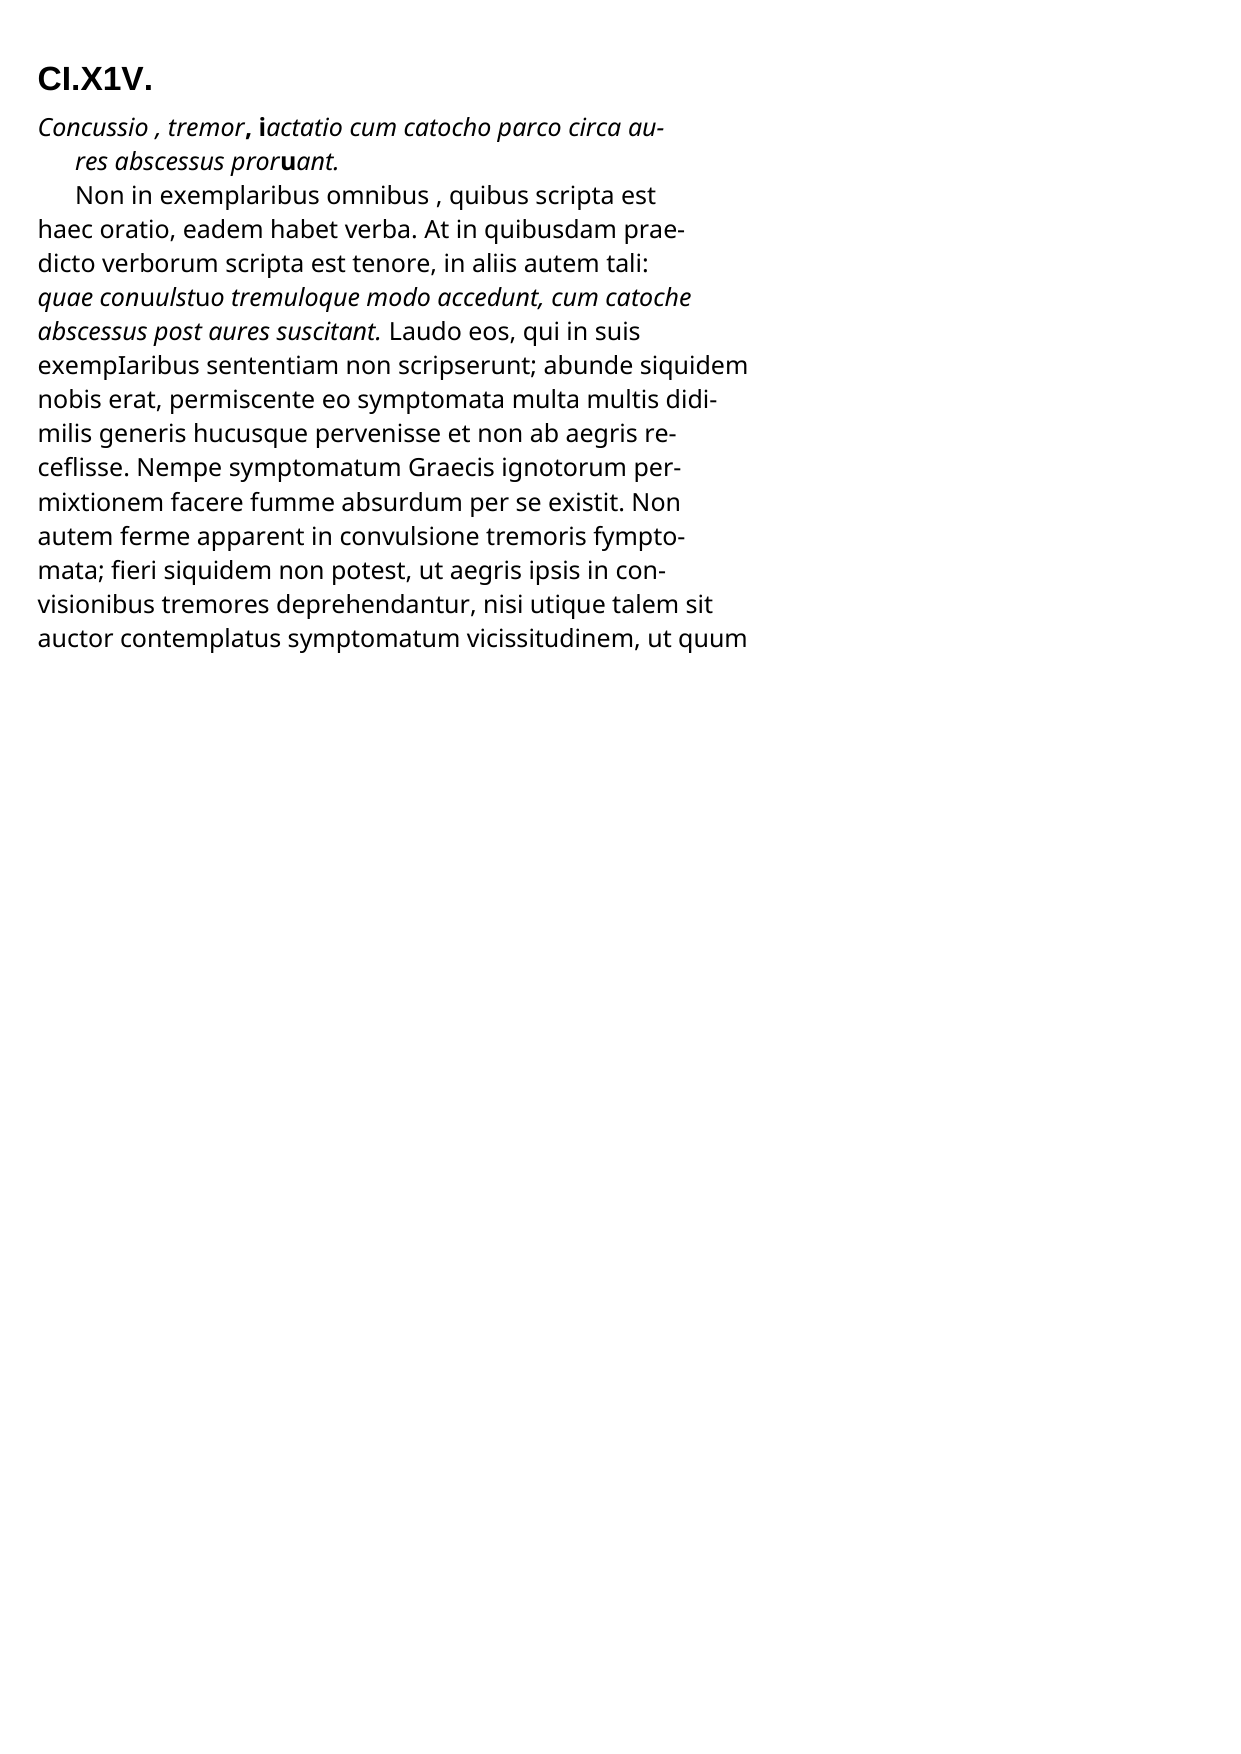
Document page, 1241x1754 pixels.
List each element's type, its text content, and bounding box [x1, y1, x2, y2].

text Non in exemplaribus omnibus , quibus scripta est haec oratio, eadem habet verba. At in quibusdam prae- dicto verborum scripta est tenore, in aliis autem tali: quae conuulstuo tremuloque modo accedunt, cum catoche abscessus post aures suscitant. Laudo eos, qui in suis exempIaribus sententiam non scripserunt; abunde siquidem nobis erat, permiscente eo symptomata multa multis didi- milis generis hucusque pervenisse et non ab aegris re- ceflisse. Nempe symptomatum Graecis ignotorum per- mixtionem facere fumme absurdum per se existit. Non autem ferme apparent in convulsione tremoris fympto- mata; fieri siquidem non potest, ut aegris ipsis in con- visionibus tremores deprehendantur, nisi utique talem sit auctor contemplatus symptomatum vicissitudinem, ut quum [37, 178, 1203, 654]
text Concussio , tremor, iactatio cum catocho parco circa au- res abscessus proruant. [37, 109, 1203, 178]
subtitle CI.X1V. [37, 58, 1203, 97]
